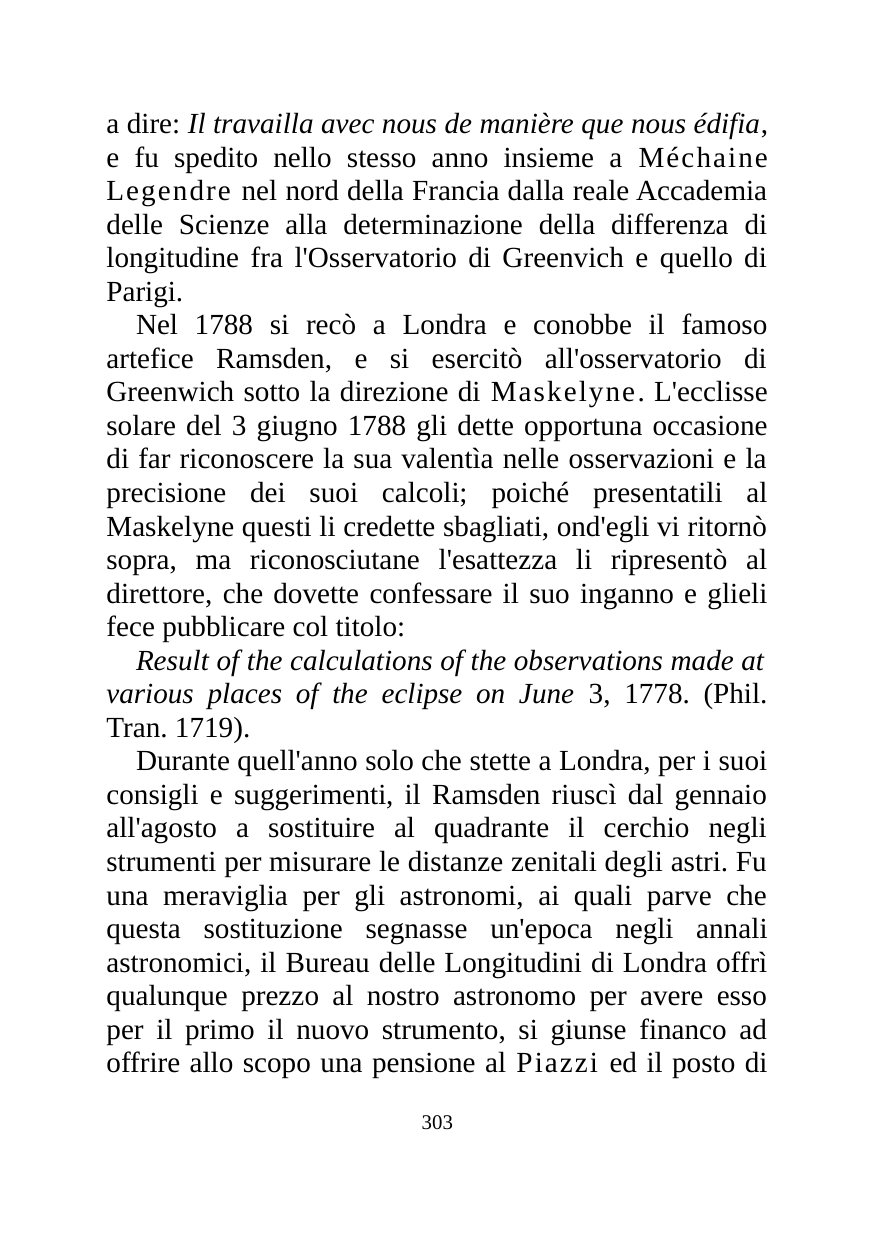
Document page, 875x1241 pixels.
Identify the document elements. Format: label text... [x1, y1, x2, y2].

text Nel 1788 si recò a Londra e conobbe il famoso artefice Ramsden, e si esercitò all'osservatorio di Greenwich sotto la direzione di Maskelyne. L'ecclisse solare del 3 giugno 1788 gli dette opportuna occasione di far riconoscere la sua valentìa nelle osservazioni e la precisione dei suoi calcoli; poiché presentatili al Maskelyne questi li credette sbagliati, ond'egli vi ritornò sopra, ma riconosciutane l'esattezza li ripresentò al direttore, che dovette confessare il suo inganno e glieli fece pubblicare col titolo: [106, 307, 768, 643]
text Durante quell'anno solo che stette a Londra, per i suoi consigli e suggerimenti, il Ramsden riuscì dal gennaio all'agosto a sostituire al quadrante il cerchio negli strumenti per misurare le distanze zenitali degli astri. Fu una meraviglia per gli astronomi, ai quali parve che questa sostituzione segnasse un'epoca negli annali astronomici, il Bureau delle Longitudini di Londra offrì qualunque prezzo al nostro astronomo per avere esso per il primo il nuovo strumento, si giunse financo ad offrire allo scopo una pensione al Piazzi ed il posto di [106, 743, 768, 1079]
text a dire: Il travailla avec nous de manière que nous édifia, e fu spedito nello stesso anno insieme a Méchaine Legendre nel nord della Francia dalla reale Accademia delle Scienze alla determinazione della differenza di longitudine fra l'Osservatorio di Greenvich e quello di Parigi. [106, 106, 768, 307]
text Result of the calculations of the observations made at various places of the eclipse on June 3, 1778. (Phil. Tran. 1719). [106, 643, 768, 743]
